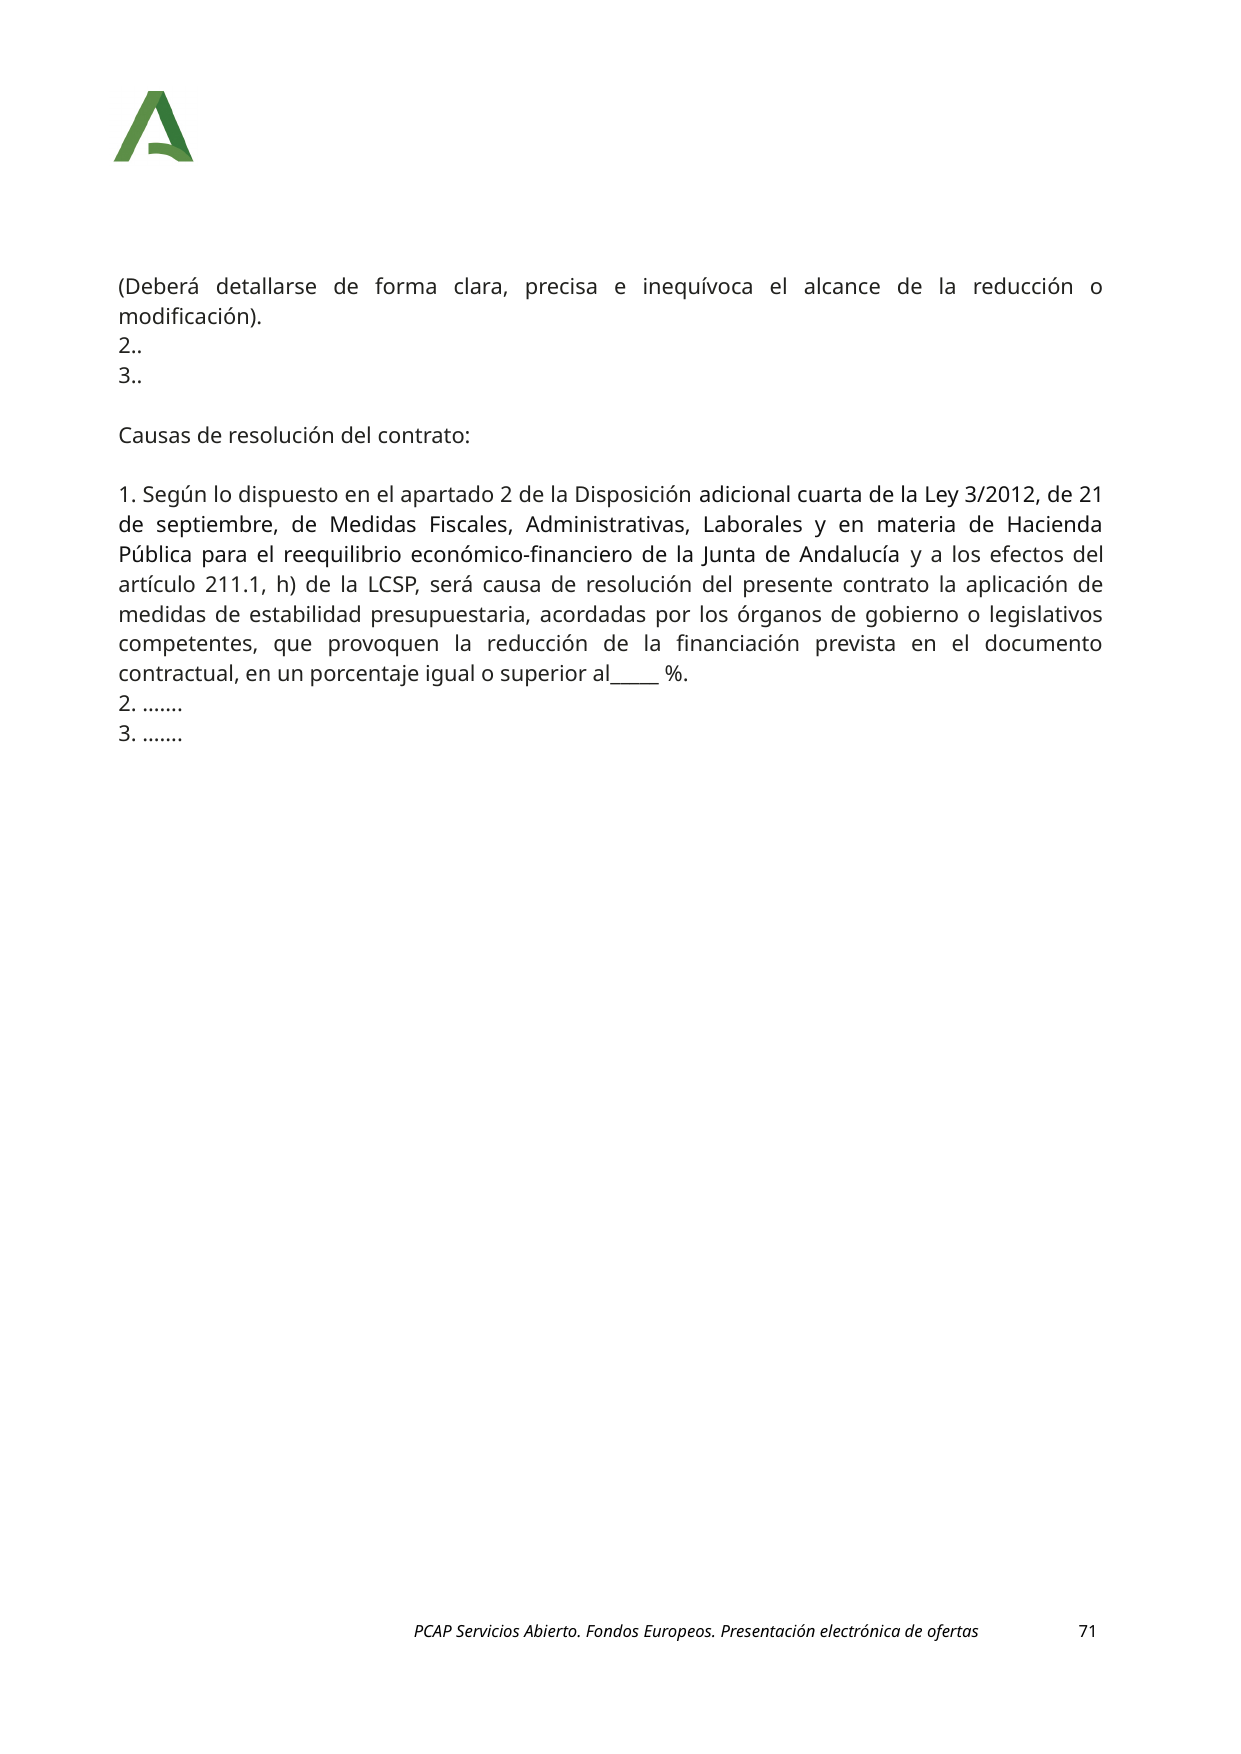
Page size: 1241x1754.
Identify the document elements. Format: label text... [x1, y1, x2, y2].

text 1. Según lo dispuesto en el apartado 2 de la Disposición adicional cuarta de la Ley 3/2012, de 21 de septiembre, de Medidas Fiscales, Administrativas, Laborales y en materia de Hacienda Pública para el reequilibrio económico-financiero de la Junta de Andalucía y a los efectos del artículo 211.1, h) de la LCSP, será causa de resolución del presente contrato la aplicación de medidas de estabilidad presupuestaria, acordadas por los órganos de gobierno o legislativos competentes, que provoquen la reducción de la financiación prevista en el documento contractual, en un porcentaje igual o superior al_____ %. [118, 479, 1104, 688]
text 2.. [118, 330, 1104, 360]
text 3.. [118, 360, 1104, 390]
picture [109, 86, 198, 166]
text Causas de resolución del contrato: [118, 420, 1104, 449]
text (Deberá detallarse de forma clara, precisa e inequívoca el alcance de la reducción o modificación). [118, 271, 1104, 330]
text 2. ……. [118, 688, 1104, 718]
text 3. ……. [118, 718, 1104, 747]
